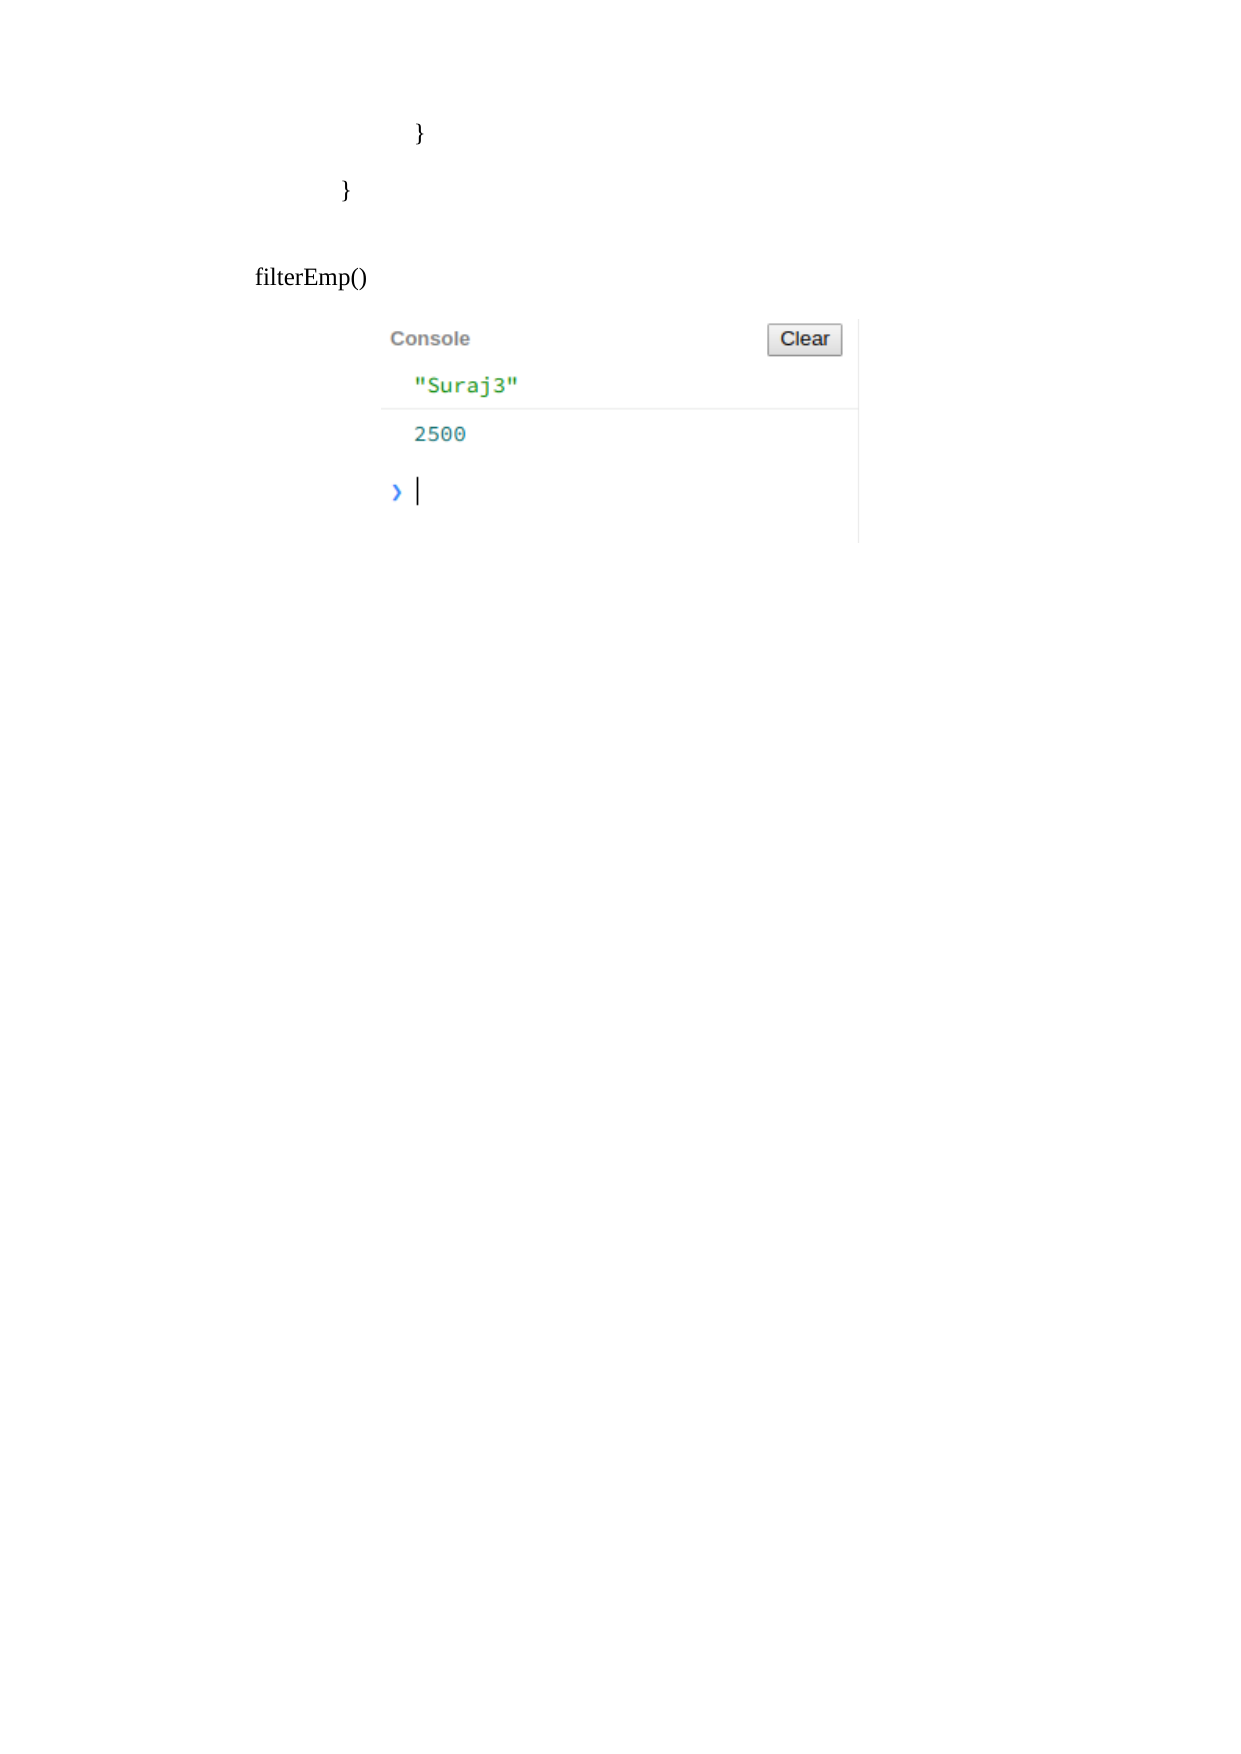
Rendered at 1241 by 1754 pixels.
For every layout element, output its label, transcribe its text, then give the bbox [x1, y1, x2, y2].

text } [118, 118, 1122, 147]
text filterEmp() [118, 262, 1122, 291]
picture [381, 319, 860, 543]
text } [118, 176, 1122, 204]
